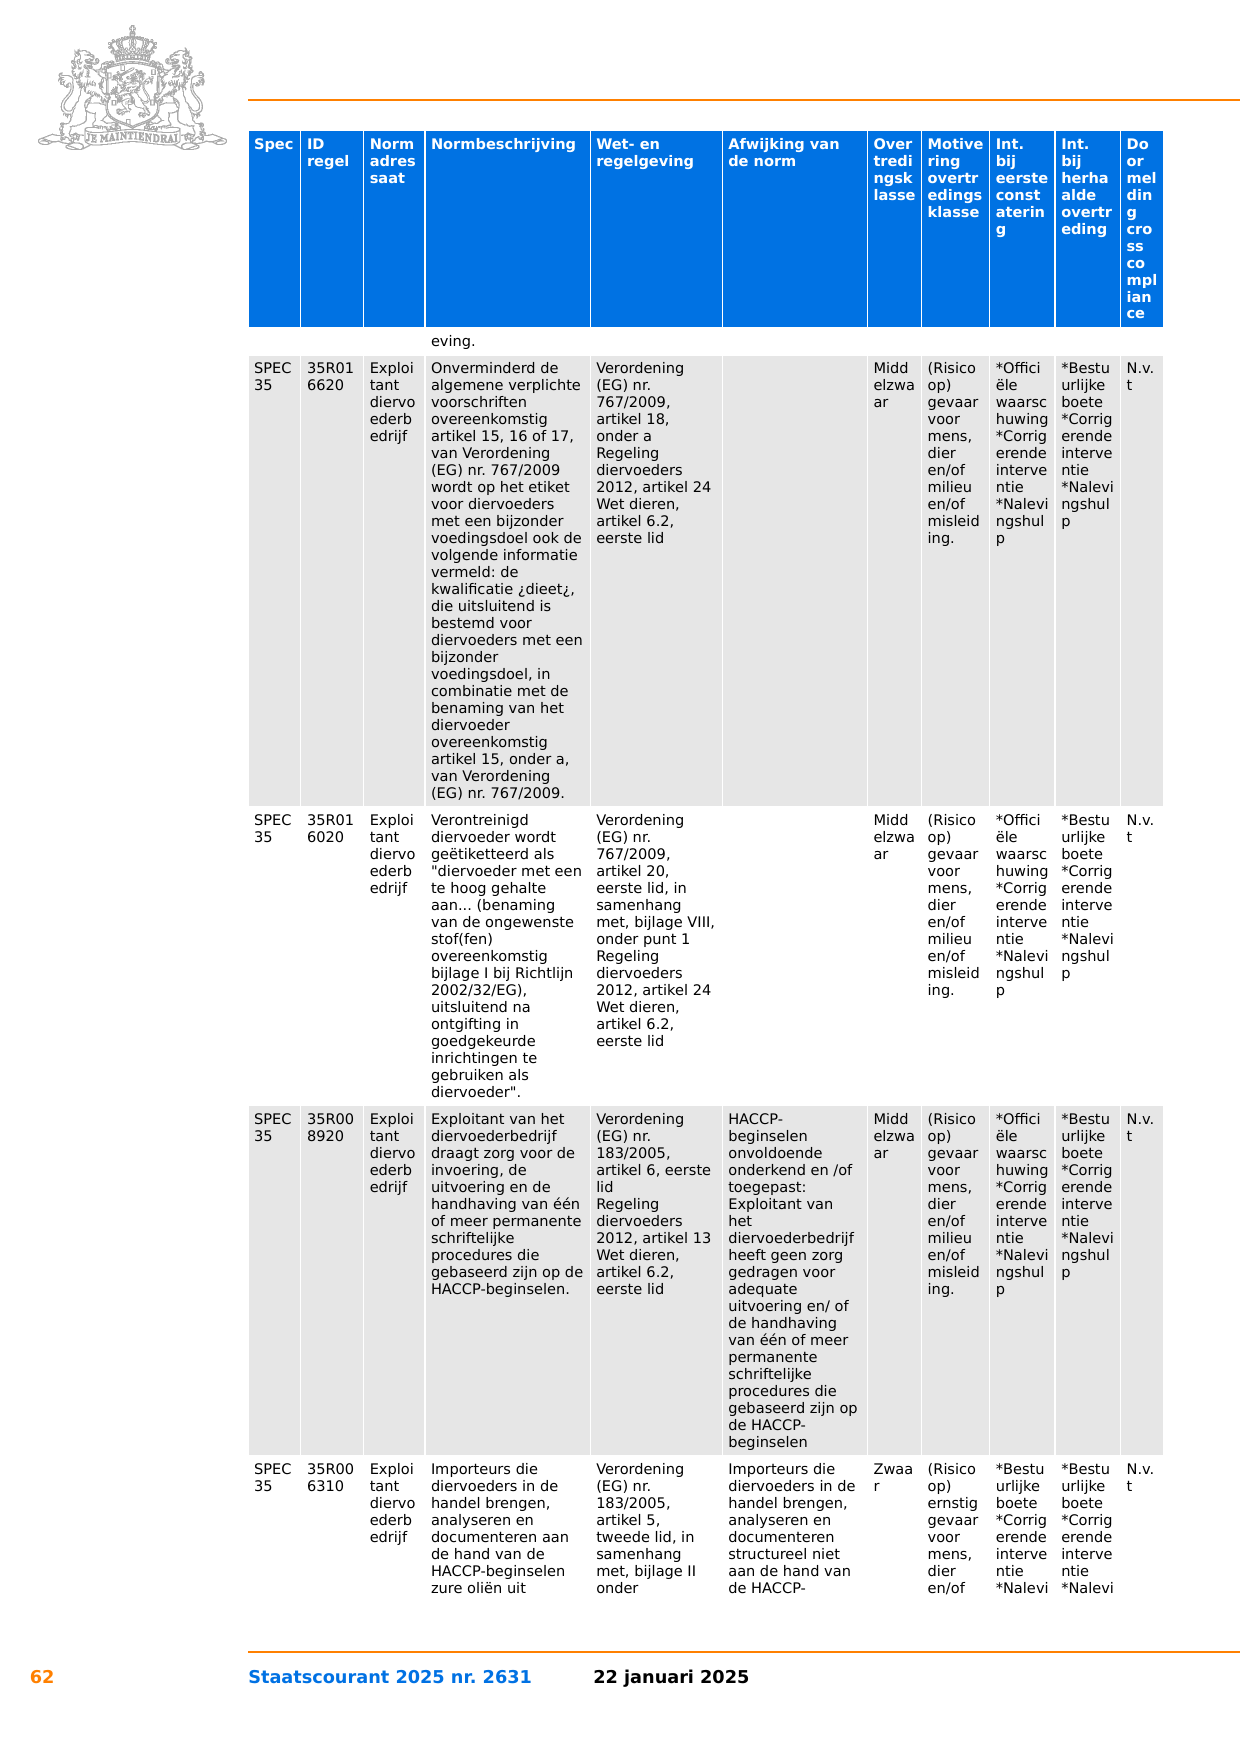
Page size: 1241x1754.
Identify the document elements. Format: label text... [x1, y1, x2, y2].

table_header Spec [249, 131, 300, 327]
table_cell N.v.t [1121, 1456, 1163, 1602]
table_cell eving. [426, 328, 590, 354]
table_cell Zwaar [868, 1456, 921, 1602]
table_cell *Bestuurlijke boete *Corrigerende interventie *Nalevingshulp [1056, 808, 1120, 1105]
table_cell Importeurs die diervoeders in de handel brengen, analyseren en documenteren aan de hand van de HACCP-beginselen zure oliën uit [426, 1456, 590, 1602]
table_cell *Bestuurlijke boete *Corrigerende interventie *Nalevi [990, 1456, 1054, 1602]
table_cell Exploitant diervoederbedrijf [364, 1456, 424, 1602]
table_header Normbeschrijving [426, 131, 590, 327]
table_cell Verordening (EG) nr. 767/2009, artikel 20, eerste lid, in samenhang met, bijlage VIII, onder punt 1 Regeling diervoeders 2012, artikel 24 Wet dieren, artikel 6.2, eerste lid [591, 808, 722, 1105]
table_cell N.v.t [1121, 1106, 1163, 1455]
table_header Doormelding cross compliance [1121, 131, 1163, 327]
table_cell [723, 328, 867, 354]
table_cell [249, 328, 300, 354]
table_header Overtredingsklasse [868, 131, 921, 327]
table_header Int. bij eerste constatering [990, 131, 1054, 327]
table_header Normadressaat [364, 131, 424, 327]
table_header ID regel [301, 131, 363, 327]
table_header Afwijking van de norm [723, 131, 867, 327]
table_cell 35R016020 [301, 808, 363, 1105]
table_cell [301, 328, 363, 354]
table_cell SPEC35 [249, 808, 300, 1105]
table_cell *Officiële waarschuwing *Corrigerende interventie *Nalevingshulp [990, 1106, 1054, 1455]
table_cell [1056, 328, 1120, 354]
table_cell Exploitant diervoederbedrijf [364, 808, 424, 1105]
table_cell (Risico op) gevaar voor mens, dier en/of milieu en/of misleiding. [922, 808, 989, 1105]
table_cell SPEC35 [249, 1106, 300, 1455]
table_cell Exploitant van het diervoederbedrijf draagt zorg voor de invoering, de uitvoering en de handhaving van één of meer permanente schriftelijke procedures die gebaseerd zijn op de HACCP-beginselen. [426, 1106, 590, 1455]
table_cell (Risico op) ernstig gevaar voor mens, dier en/of [922, 1456, 989, 1602]
table_cell *Bestuurlijke boete *Corrigerende interventie *Nalevingshulp [1056, 1106, 1120, 1455]
table_cell [364, 328, 424, 354]
table_cell Verontreinigd diervoeder wordt geëtiketteerd als "diervoeder met een te hoog gehalte aan... (benaming van de ongewenste stof(fen) overeenkomstig bijlage I bij Richtlijn 2002/32/EG), uitsluitend na ontgifting in goedgekeurde inrichtingen te gebruiken als diervoeder". [426, 808, 590, 1105]
table_cell Exploitant diervoederbedrijf [364, 356, 424, 806]
picture [38, 25, 227, 150]
table_cell [868, 328, 921, 354]
table_header Wet- en regelgeving [591, 131, 722, 327]
table_cell (Risico op) gevaar voor mens, dier en/of milieu en/of misleiding. [922, 1106, 989, 1455]
table_header Motivering overtredingsklasse [922, 131, 989, 327]
table_cell Middelzwaar [868, 356, 921, 806]
table_cell [990, 328, 1054, 354]
table_cell 35R016620 [301, 356, 363, 806]
table_cell *Officiële waarschuwing *Corrigerende interventie *Nalevingshulp [990, 356, 1054, 806]
table_cell Middelzwaar [868, 1106, 921, 1455]
table_cell [1121, 328, 1163, 354]
table_cell Exploitant diervoederbedrijf [364, 1106, 424, 1455]
table_cell HACCP-beginselen onvoldoende onderkend en /of toegepast: Exploitant van het diervoederbedrijf heeft geen zorg gedragen voor adequate uitvoering en/ of de handhaving van één of meer permanente schriftelijke procedures die gebaseerd zijn op de HACCP-beginselen [723, 1106, 867, 1455]
table_cell [922, 328, 989, 354]
table_cell *Bestuurlijke boete *Corrigerende interventie *Nalevi [1056, 1456, 1120, 1602]
table_cell *Bestuurlijke boete *Corrigerende interventie *Nalevingshulp [1056, 356, 1120, 806]
table_cell SPEC35 [249, 356, 300, 806]
table_cell (Risico op) gevaar voor mens, dier en/of milieu en/of misleiding. [922, 356, 989, 806]
table_cell Verordening (EG) nr. 767/2009, artikel 18, onder a Regeling diervoeders 2012, artikel 24 Wet dieren, artikel 6.2, eerste lid [591, 356, 722, 806]
table_cell 35R006310 [301, 1456, 363, 1602]
table_cell [723, 356, 867, 806]
table_cell Onverminderd de algemene verplichte voorschriften overeenkomstig artikel 15, 16 of 17, van Verordening (EG) nr. 767/2009 wordt op het etiket voor diervoeders met een bijzonder voedingsdoel ook de volgende informatie vermeld: de kwalificatie ¿dieet¿, die uitsluitend is bestemd voor diervoeders met een bijzonder voedingsdoel, in combinatie met de benaming van het diervoeder overeenkomstig artikel 15, onder a, van Verordening (EG) nr. 767/2009. [426, 356, 590, 806]
table_cell [591, 328, 722, 354]
table_cell 35R008920 [301, 1106, 363, 1455]
table_cell Importeurs die diervoeders in de handel brengen, analyseren en documenteren structureel niet aan de hand van de HACCP- [723, 1456, 867, 1602]
table_cell N.v.t [1121, 808, 1163, 1105]
table_cell Verordening (EG) nr. 183/2005, artikel 6, eerste lid Regeling diervoeders 2012, artikel 13 Wet dieren, artikel 6.2, eerste lid [591, 1106, 722, 1455]
table_cell Middelzwaar [868, 808, 921, 1105]
table_header Int. bij herhaalde overtreding [1056, 131, 1120, 327]
table_cell N.v.t [1121, 356, 1163, 806]
table_cell Verordening (EG) nr. 183/2005, artikel 5, tweede lid, in samenhang met, bijlage II onder [591, 1456, 722, 1602]
table_cell [723, 808, 867, 1105]
table_cell *Officiële waarschuwing *Corrigerende interventie *Nalevingshulp [990, 808, 1054, 1105]
table_cell SPEC35 [249, 1456, 300, 1602]
